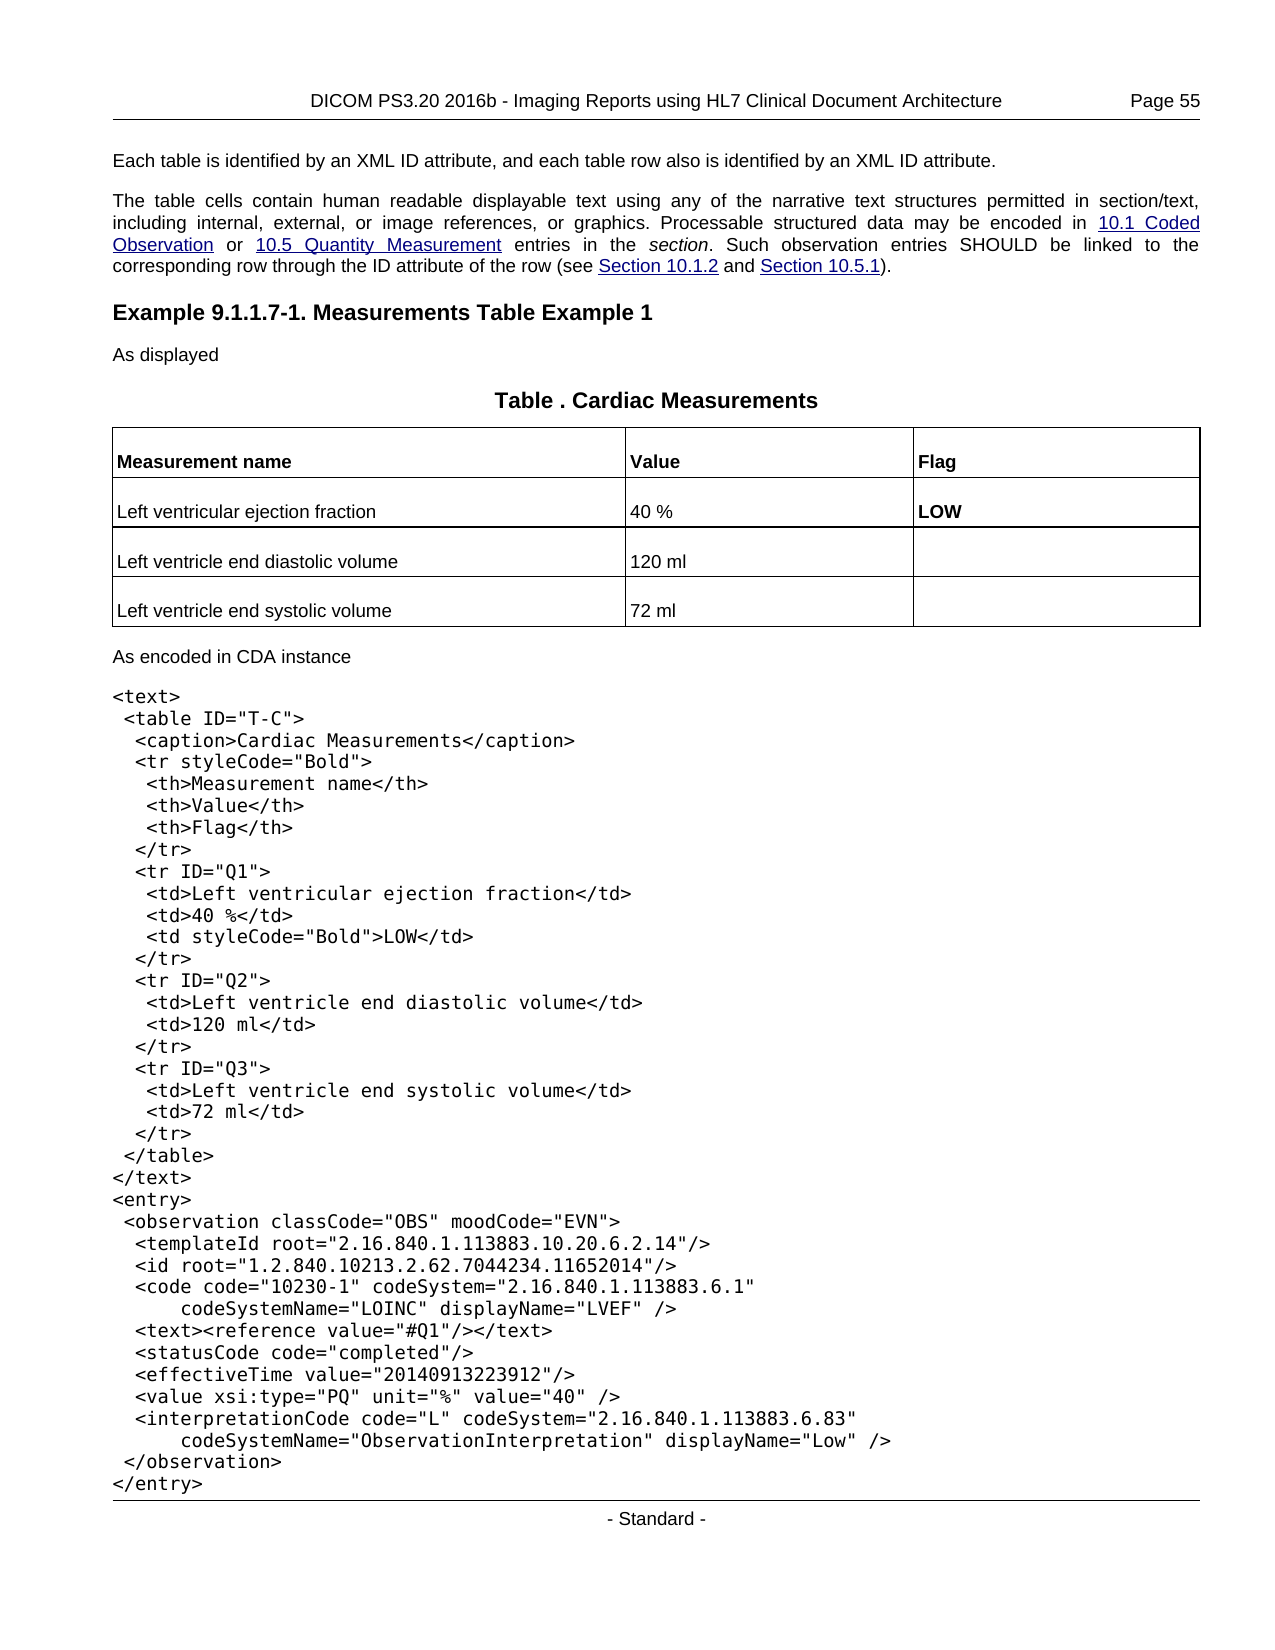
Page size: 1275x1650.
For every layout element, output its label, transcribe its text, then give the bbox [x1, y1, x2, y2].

text Each table is identified by an XML ID attribute, and each table row also is identified by an XML ID attribute. [112, 150, 1200, 172]
table_header Value [626, 428, 913, 477]
table_cell [914, 528, 1199, 576]
text The table cells contain human readable displayable text using any of the narrative text structures permitted in section/text, including internal, external, or image references, or graphics. Processable structured data may be encoded in 10.1 Coded Observation or 10.5 Quantity Measurement entries in the section. Such observation entries SHOULD be linked to the corresponding row through the ID attribute of the row (see Section 10.1.2 and Section 10.5.1). [112, 190, 1200, 277]
table_cell Left ventricular ejection fraction [113, 478, 625, 526]
table_cell 120 ml [626, 528, 913, 576]
table_cell [914, 577, 1199, 626]
table_cell LOW [914, 478, 1199, 526]
text As displayed [112, 344, 1200, 365]
text As encoded in CDA instance [112, 646, 1200, 667]
text <text> <table ID="T-C"> <caption>Cardiac Measurements</caption> <tr styleCode="Bold"> <th>Measurement name</th> <th>Value</th> <th>Flag</th> </tr> <tr ID="Q1"> <td>Left ventricular ejection fraction</td> <td>40 %</td> <td styleCode="Bold">LOW</td> </tr> <tr ID="Q2"> <td>Left ventricle end diastolic volume</td> <td>120 ml</td> </tr> <tr ID="Q3"> <td>Left ventricle end systolic volume</td> <td>72 ml</td> </tr> </table> </text> <entry> <observation classCode="OBS" moodCode="EVN"> <templateId root="2.16.840.1.113883.10.20.6.2.14"/> <id root="1.2.840.10213.2.62.7044234.11652014"/> <code code="10230-1" codeSystem="2.16.840.1.113883.6.1" codeSystemName="LOINC" displayName="LVEF" /> <text><reference value="#Q1"/></text> <statusCode code="completed"/> <effectiveTime value="20140913223912"/> <value xsi:type="PQ" unit="%" value="40" /> <interpretationCode code="L" codeSystem="2.16.840.1.113883.6.83" codeSystemName="ObservationInterpretation" displayName="Low" /> </observation> </entry> [112, 686, 1200, 1495]
table_cell Left ventricle end systolic volume [113, 577, 625, 626]
table_cell 40 % [626, 478, 913, 526]
table_header Flag [914, 428, 1199, 477]
table_cell Left ventricle end diastolic volume [113, 528, 625, 576]
text Example 9.1.1.7-1. Measurements Table Example 1 [112, 299, 1200, 325]
table_cell 72 ml [626, 577, 913, 626]
table_header Measurement name [113, 428, 625, 477]
text Table . Cardiac Measurements [112, 388, 1200, 413]
